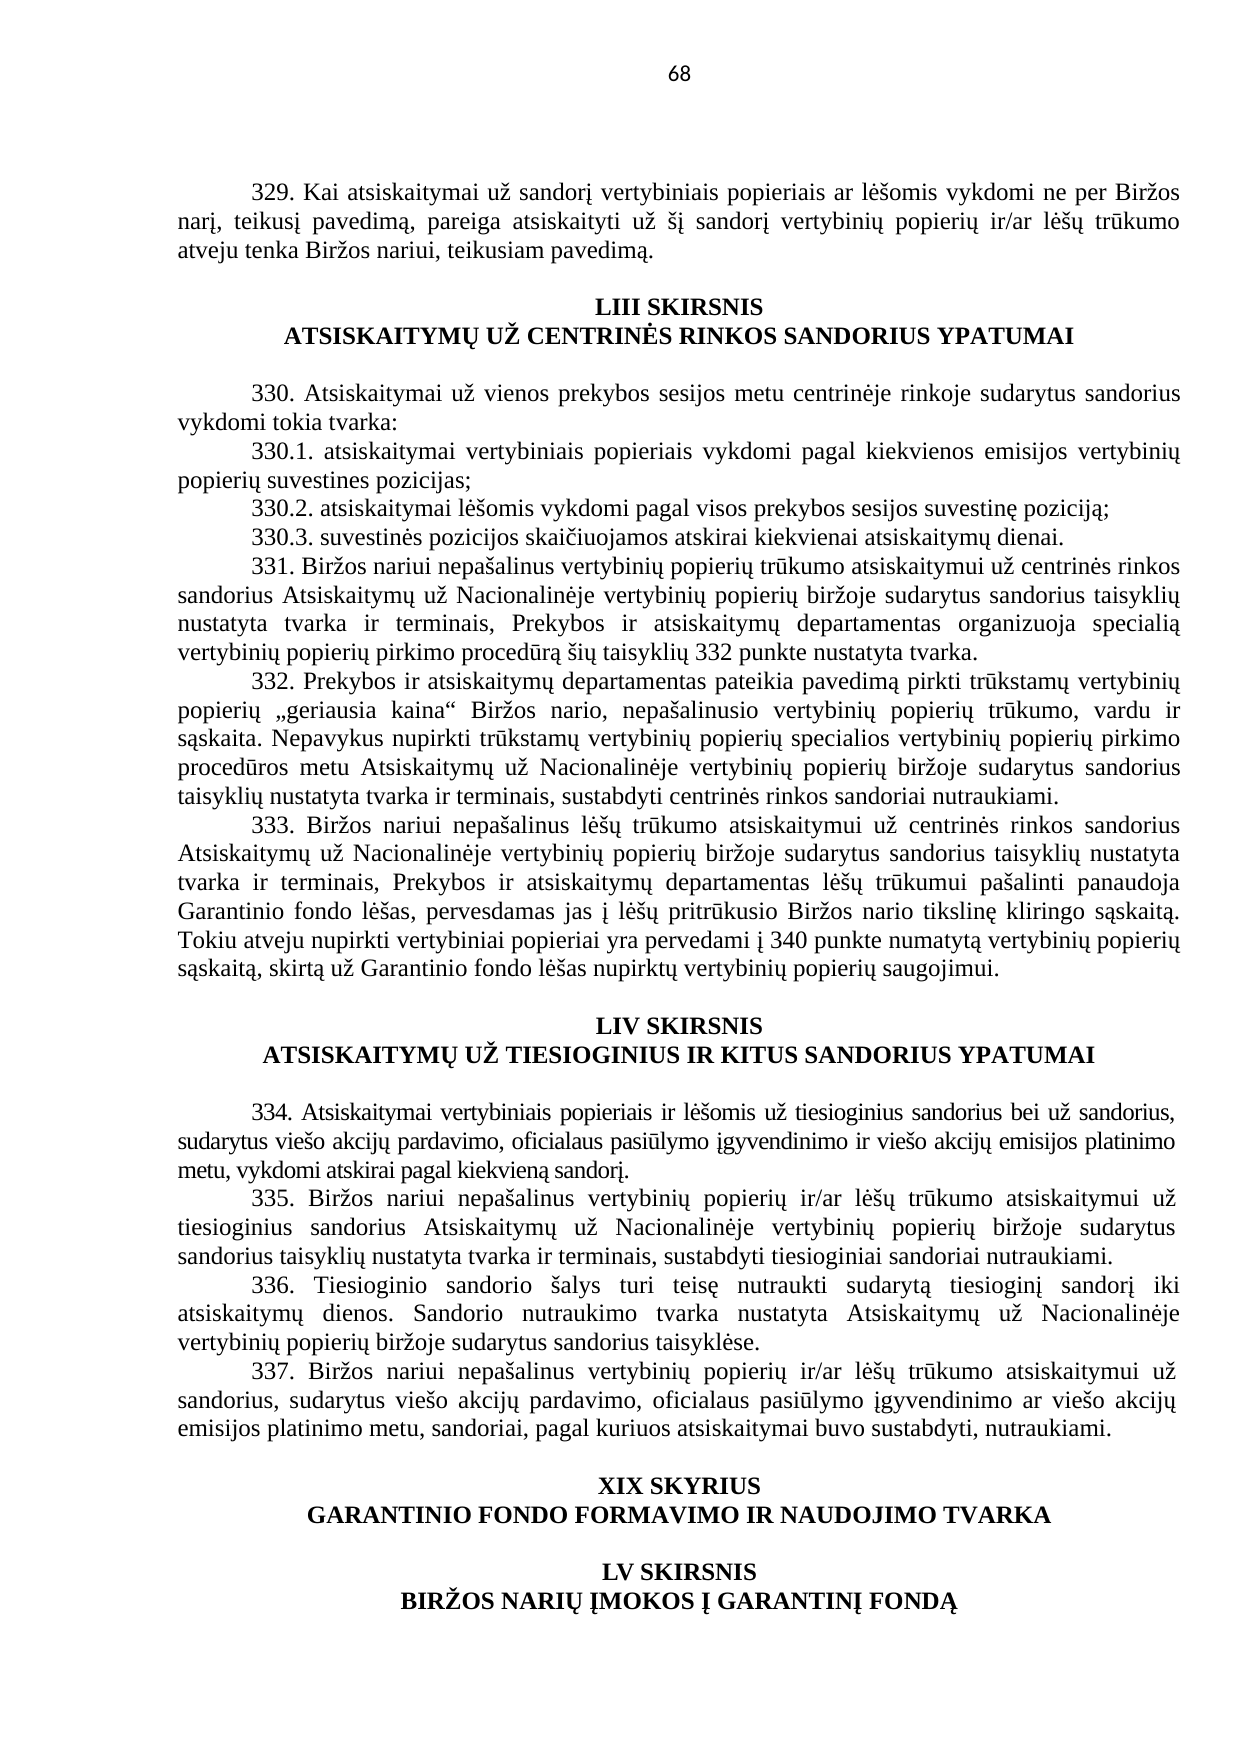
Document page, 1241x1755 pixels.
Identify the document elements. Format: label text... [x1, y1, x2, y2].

text 329. Kai atsiskaitymai už sandorį vertybiniais popieriais ar lėšomis vykdomi ne per Biržos narį, teikusį pavedimą, pareiga atsiskaityti už šį sandorį vertybinių popierių ir/ar lėšų trūkumo atveju tenka Biržos nariui, teikusiam pavedimą. [177, 177, 1181, 263]
text 330.1. atsiskaitymai vertybiniais popieriais vykdomi pagal kiekvienos emisijos vertybinių popierių suvestines pozicijas; [177, 436, 1181, 493]
text XIX SKYRIUS [177, 1471, 1181, 1500]
text 337. Biržos nariui nepašalinus vertybinių popierių ir/ar lėšų trūkumo atsiskaitymui už sandorius, sudarytus viešo akcijų pardavimo, oficialaus pasiūlymo įgyvendinimo ar viešo akcijų emisijos platinimo metu, sandoriai, pagal kuriuos atsiskaitymai buvo sustabdyti, nutraukiami. [177, 1356, 1177, 1442]
text ATSISKAITYMŲ UŽ TIESIOGINIUS IR KITUS SANDORIUS YPATUMAI [177, 1040, 1181, 1068]
text BIRŽOS NARIŲ ĮMOKOS Į GARANTINĮ FONDĄ [177, 1586, 1181, 1615]
text GARANTINIO FONDO FORMAVIMO IR NAUDOJIMO TVARKA [177, 1500, 1181, 1528]
text ATSISKAITYMŲ UŽ CENTRINĖS RINKOS SANDORIUS YPATUMAI [177, 321, 1181, 350]
text 330. Atsiskaitymai už vienos prekybos sesijos metu centrinėje rinkoje sudarytus sandorius vykdomi tokia tvarka: [177, 378, 1181, 436]
text 335. Biržos nariui nepašalinus vertybinių popierių ir/ar lėšų trūkumo atsiskaitymui už tiesioginius sandorius Atsiskaitymų už Nacionalinėje vertybinių popierių biržoje sudarytus sandorius taisyklių nustatyta tvarka ir terminais, sustabdyti tiesioginiai sandoriai nutraukiami. [177, 1183, 1177, 1270]
text 330.2. atsiskaitymai lėšomis vykdomi pagal visos prekybos sesijos suvestinę poziciją; [177, 493, 1181, 522]
text 334. Atsiskaitymai vertybiniais popieriais ir lėšomis už tiesioginius sandorius bei už sandorius, sudarytus viešo akcijų pardavimo, oficialaus pasiūlymo įgyvendinimo ir viešo akcijų emisijos platinimo metu, vykdomi atskirai pagal kiekvieną sandorį. [177, 1097, 1177, 1183]
text 330.3. suvestinės pozicijos skaičiuojamos atskirai kiekvienai atsiskaitymų dienai. [177, 522, 1181, 551]
text 336. Tiesioginio sandorio šalys turi teisę nutraukti sudarytą tiesioginį sandorį iki atsiskaitymų dienos. Sandorio nutraukimo tvarka nustatyta Atsiskaitymų už Nacionalinėje vertybinių popierių biržoje sudarytus sandorius taisyklėse. [177, 1270, 1181, 1356]
text LIII SKIRSNIS [177, 292, 1181, 321]
text 333. Biržos nariui nepašalinus lėšų trūkumo atsiskaitymui už centrinės rinkos sandorius Atsiskaitymų už Nacionalinėje vertybinių popierių biržoje sudarytus sandorius taisyklių nustatyta tvarka ir terminais, Prekybos ir atsiskaitymų departamentas lėšų trūkumui pašalinti panaudoja Garantinio fondo lėšas, pervesdamas jas į lėšų pritrūkusio Biržos nario tikslinę kliringo sąskaitą. Tokiu atveju nupirkti vertybiniai popieriai yra pervedami į 340 punkte numatytą vertybinių popierių sąskaitą, skirtą už Garantinio fondo lėšas nupirktų vertybinių popierių saugojimui. [177, 810, 1181, 982]
text 331. Biržos nariui nepašalinus vertybinių popierių trūkumo atsiskaitymui už centrinės rinkos sandorius Atsiskaitymų už Nacionalinėje vertybinių popierių biržoje sudarytus sandorius taisyklių nustatyta tvarka ir terminais, Prekybos ir atsiskaitymų departamentas organizuoja specialią vertybinių popierių pirkimo procedūrą šių taisyklių 332 punkte nustatyta tvarka. [177, 551, 1181, 666]
text LV SKIRSNIS [177, 1557, 1181, 1586]
text 332. Prekybos ir atsiskaitymų departamentas pateikia pavedimą pirkti trūkstamų vertybinių popierių „geriausia kaina“ Biržos nario, nepašalinusio vertybinių popierių trūkumo, vardu ir sąskaita. Nepavykus nupirkti trūkstamų vertybinių popierių specialios vertybinių popierių pirkimo procedūros metu Atsiskaitymų už Nacionalinėje vertybinių popierių biržoje sudarytus sandorius taisyklių nustatyta tvarka ir terminais, sustabdyti centrinės rinkos sandoriai nutraukiami. [177, 666, 1181, 810]
text LIV SKIRSNIS [177, 1011, 1181, 1040]
